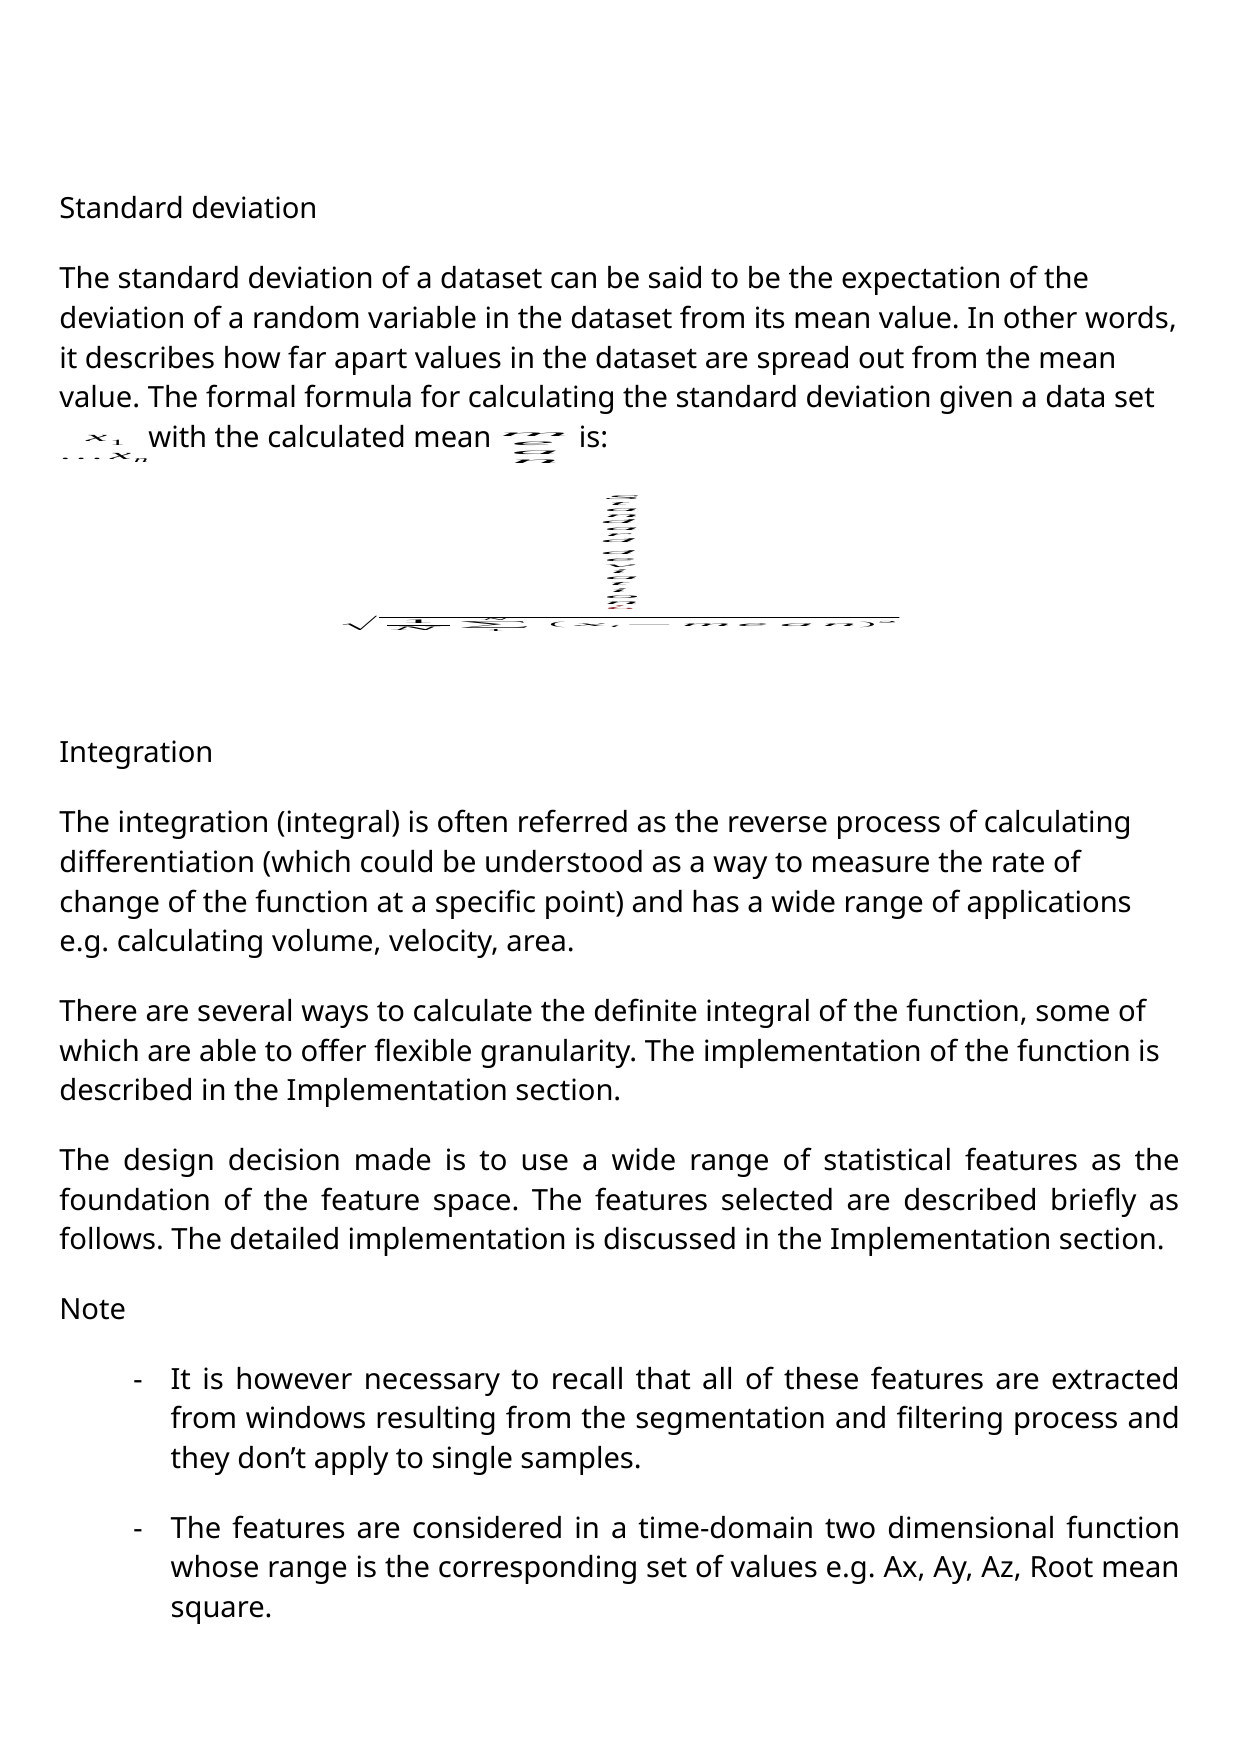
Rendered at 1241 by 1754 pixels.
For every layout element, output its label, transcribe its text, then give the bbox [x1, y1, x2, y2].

text The integration (integral) is often referred as the reverse process of calculating differentiation (which could be understood as a way to measure the rate of change of the function at a specific point) and has a wide range of applications e.g. calculating volume, velocity, area. [59, 801, 1181, 960]
text Standard deviation [59, 188, 1181, 227]
text The standard deviation of a dataset can be said to be the expectation of the deviation of a random variable in the dataset from its mean value. In other words, it describes how far apart values in the dataset are spread out from the mean value. The formal formula for calculating the standard deviation given a data set with the calculated mean is: [59, 257, 1181, 464]
text Note [59, 1288, 1181, 1328]
list The features are considered in a time-domain two dimensional function whose range is the corresponding set of values e.g. Ax, Ay, Az, Root mean square. [133, 1507, 1181, 1626]
text There are several ways to calculate the definite integral of the function, some of which are able to offer flexible granularity. The implementation of the function is described in the Implementation section. [59, 990, 1181, 1109]
text The design decision made is to use a wide range of statistical features as the foundation of the feature space. The features selected are described briefly as follows. The detailed implementation is discussed in the Implementation section. [59, 1139, 1181, 1258]
text Integration [59, 732, 1181, 771]
list It is however necessary to recall that all of these features are extracted from windows resulting from the segmentation and filtering process and they don’t apply to single samples. [133, 1358, 1181, 1477]
